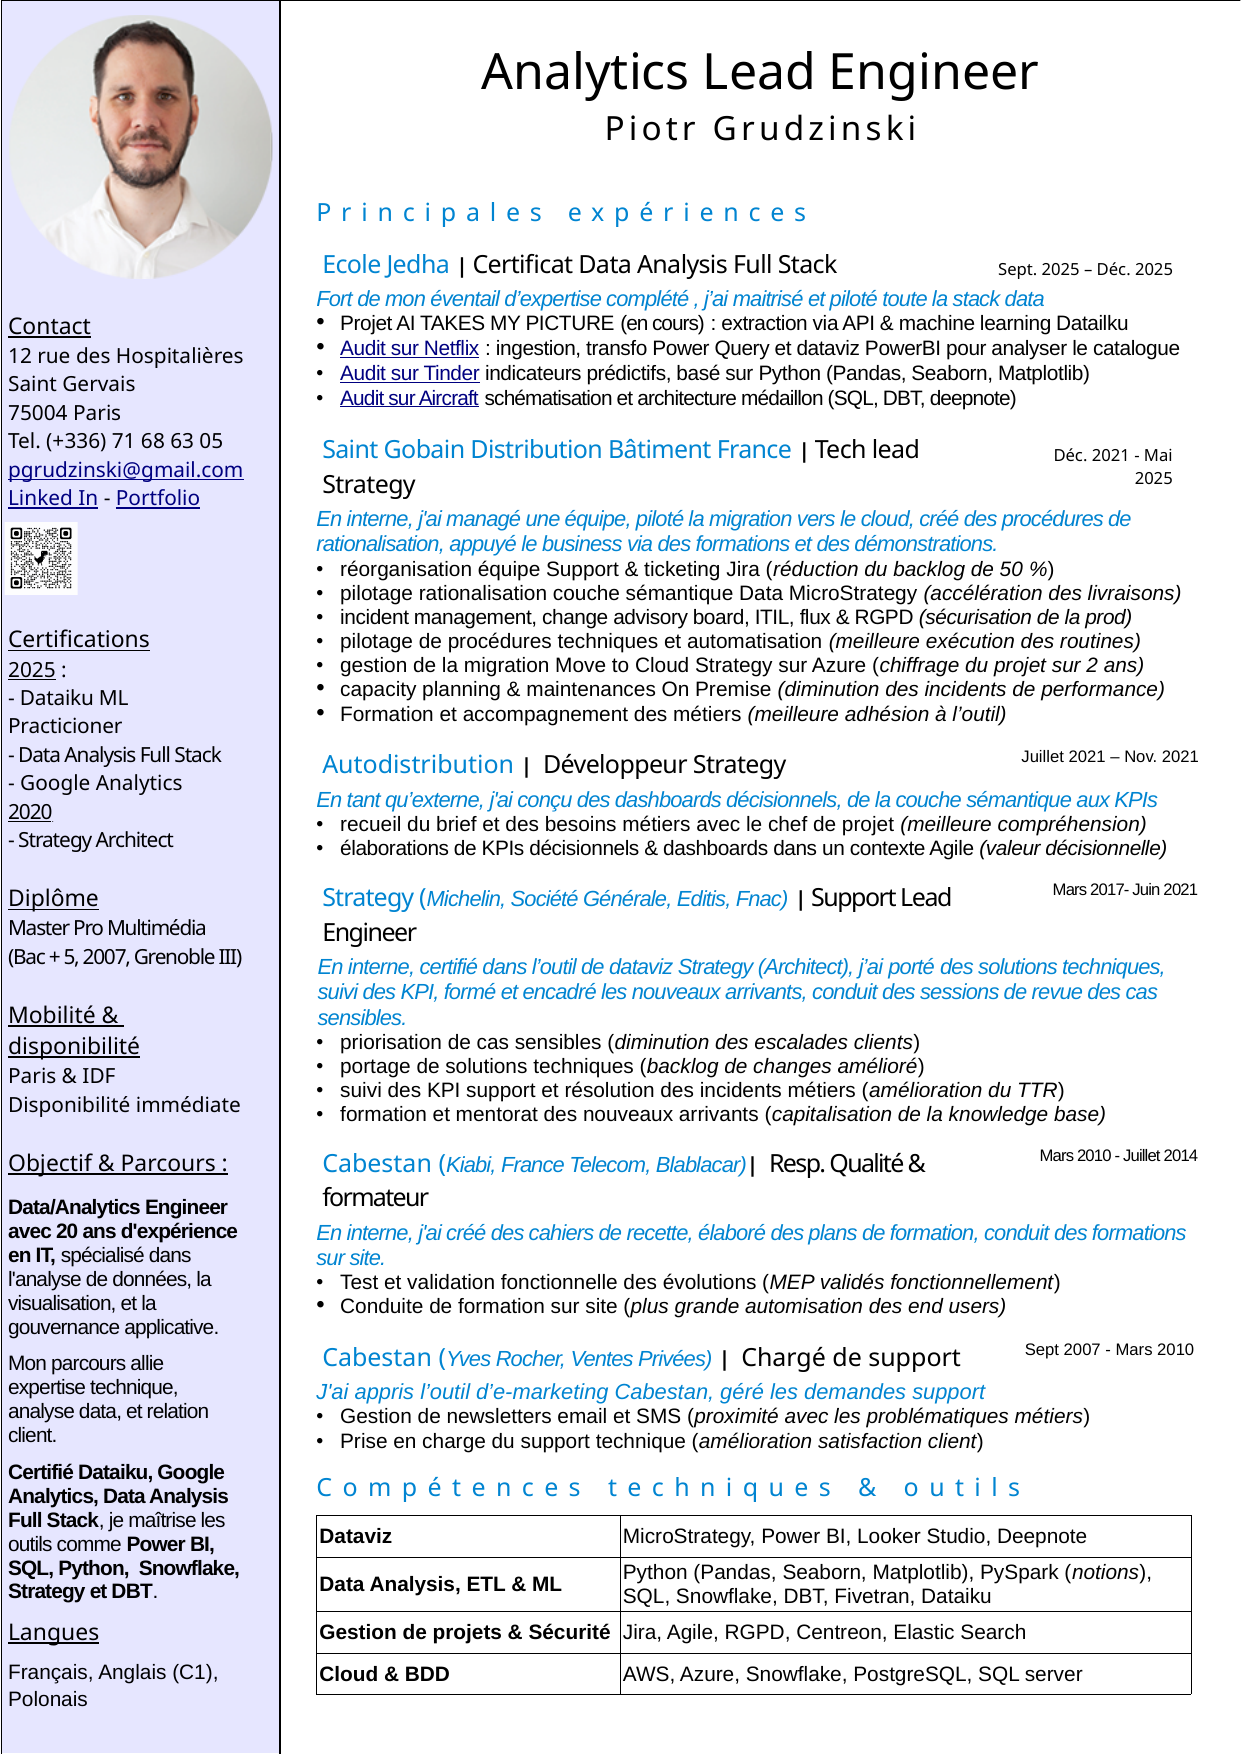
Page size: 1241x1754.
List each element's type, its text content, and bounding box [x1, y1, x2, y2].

table_header Mars 2017- Juin 2021 [1041, 874, 1204, 954]
table_header MicroStrategy, Power BI, Looker Studio, Deepnote [621, 1516, 1191, 1557]
table_header Sept. 2025 – Déc. 2025 [966, 241, 1179, 286]
table_header Sept 2007 - Mars 2010 [1018, 1334, 1204, 1379]
table_header Strategy (Michelin, Société Générale, Editis, Fnac) | Support Lead Engineer [316, 874, 1041, 954]
table_cell AWS, Azure, Snowflake, PostgreSQL, SQL server [621, 1654, 1191, 1694]
table_header Principales expériences [316, 195, 1204, 229]
table_cell Cloud & BDD [317, 1654, 620, 1694]
picture [4, 522, 78, 595]
table_header Analytics Lead Engineer Piotr Grudzinski Fort de mon éventail d’expertise complété , j’ai maitrisé et piloté toute la stack data Projet AI TAKES MY PICTURE (en cours) : extraction via API & machine learning Datailku Audit sur Netflix : ingestion, transfo Power Query et dataviz PowerBI pour analyser le catalogue Audit sur Tinder indicateurs prédictifs, basé sur Python (Pandas, Seaborn, Matplotlib) Audit sur Aircraft schématisation et architecture médaillon (SQL, DBT, deepnote) En interne, j'ai managé une équipe, piloté la migration vers le cloud, créé des procédures de rationalisation, appuyé le business via des formations et des démonstrations. réorganisation équipe Support & ticketing Jira (réduction du backlog de 50 %) pilotage rationalisation couche sémantique Data MicroStrategy (accélération des livraisons) incident management, change advisory board, ITIL, flux & RGPD (sécurisation de la prod) pilotage de procédures techniques et automatisation (meilleure exécution des routines) gestion de la migration Move to Cloud Strategy sur Azure (chiffrage du projet sur 2 ans) capacity planning & maintenances On Premise (diminution des incidents de performance) Formation et accompagnement des métiers (meilleure adhésion à l’outil) En tant qu’externe, j'ai conçu des dashboards décisionnels, de la couche sémantique aux KPIs recueil du brief et des besoins métiers avec le chef de projet (meilleure compréhension) élaborations de KPIs décisionnels & dashboards dans un contexte Agile (valeur décisionnelle) En interne, certifié dans l’outil de dataviz Strategy (Architect), j’ai porté des solutions techniques, suivi des KPI, formé et encadré les nouveaux arrivants, conduit des sessions de revue des cas sensibles. priorisation de cas sensibles (diminution des escalades clients) portage de solutions techniques (backlog de changes amélioré) suivi des KPI support et résolution des incidents métiers (amélioration du TTR) formation et mentorat des nouveaux arrivants (capitalisation de la knowledge base) En interne, j'ai créé des cahiers de recette, élaboré des plans de formation, conduit des formations sur site. Test et validation fonctionnelle des évolutions (MEP validés fonctionnellement) Conduite de formation sur site (plus grande automisation des end users) J'ai appris l’outil d’e-marketing Cabestan, géré les demandes support Gestion de newsletters email et SMS (proximité avec les problématiques métiers) Prise en charge du support technique (amélioration satisfaction client) Compétences techniques & outils [281, 1, 1241, 1753]
table_header Mars 2010 - Juillet 2014 [1030, 1140, 1204, 1220]
table_cell Data Analysis, ETL & ML [317, 1558, 620, 1611]
table_header [2, 1, 279, 278]
table_header Contact 12 rue des Hospitalières Saint Gervais 75004 Paris Tel. (+336) 71 68 63 05 pgrudzinski@gmail.com Linked In - Portfolio Certifications 2025 : - Dataiku ML Practicioner - Data Analysis Full Stack - Google Analytics 2020 - Strategy Architect Diplôme Master Pro Multimédia (Bac + 5, 2007, Grenoble III) Mobilité & disponibilité Paris & IDF Disponibilité immédiate Objectif & Parcours : Data/Analytics Engineer avec 20 ans d'expérience en IT, spécialisé dans l'analyse de données, la visualisation, et la gouvernance applicative. Mon parcours allie expertise technique, analyse data, et relation client. Certifié Dataiku, Google Analytics, Data Analysis Full Stack, je maîtrise les outils comme Power BI, SQL, Python, Snowflake, Strategy et DBT. Langues Français, Anglais (C1), Polonais [2, 279, 279, 1753]
table_header Cabestan (Kiabi, France Telecom, Blablacar)| Resp. Qualité & formateur [316, 1140, 1030, 1220]
table_header Ecole Jedha | Certificat Data Analysis Full Stack [316, 241, 966, 286]
table_cell Python (Pandas, Seaborn, Matplotlib), PySpark (notions), SQL, Snowflake, DBT, Fivetran, Dataiku [621, 1558, 1191, 1611]
table_cell Jira, Agile, RGPD, Centreon, Elastic Search [621, 1612, 1191, 1652]
table_header Dataviz [317, 1516, 620, 1557]
table_header Autodistribution | Développeur Strategy [316, 741, 909, 787]
table_header Déc. 2021 - Mai 2025 [1001, 426, 1178, 506]
table_header Cabestan (Yves Rocher, Ventes Privées) | Chargé de support [316, 1334, 1018, 1379]
table_header Juillet 2021 – Nov. 2021 [909, 741, 1204, 787]
table_header Saint Gobain Distribution Bâtiment France | Tech lead Strategy [316, 426, 1001, 506]
picture [9, 15, 273, 279]
table_cell Gestion de projets & Sécurité [317, 1612, 620, 1652]
